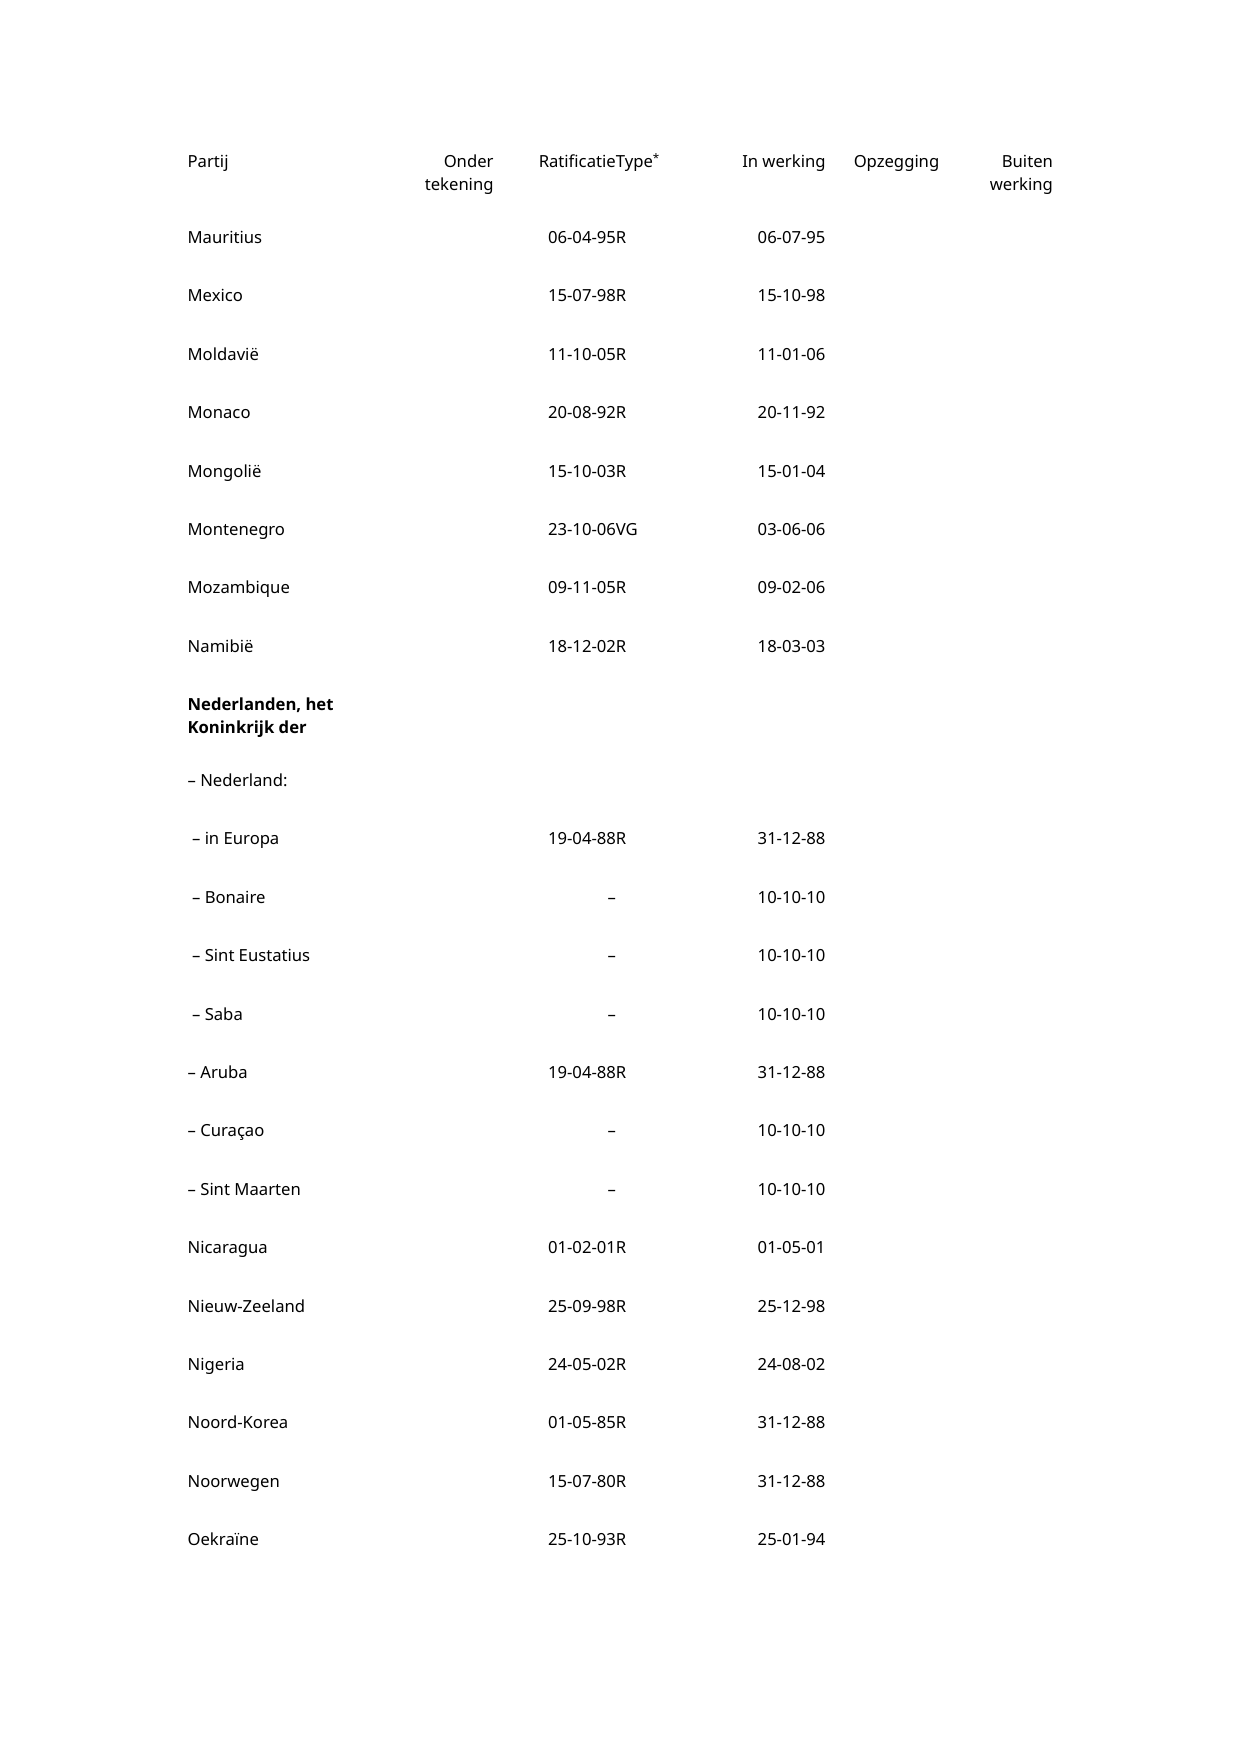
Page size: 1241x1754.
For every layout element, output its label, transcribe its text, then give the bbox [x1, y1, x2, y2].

table_cell 01-05-01 [703, 1236, 825, 1294]
table_cell R [616, 1061, 703, 1119]
table_cell [939, 1411, 1053, 1469]
table_cell 31-12-88 [703, 827, 825, 885]
table_cell – [493, 1119, 616, 1177]
table_cell R [616, 459, 703, 518]
table_cell [371, 1236, 493, 1294]
table_cell Noorwegen [188, 1470, 371, 1528]
table_cell [493, 693, 616, 768]
table_cell [616, 1119, 703, 1177]
table_cell [371, 1470, 493, 1528]
table_cell 23-10-06 [493, 518, 616, 576]
table_cell [939, 944, 1053, 1002]
table_cell VG [616, 518, 703, 576]
table_cell [939, 885, 1053, 944]
table_cell 25-12-98 [703, 1294, 825, 1353]
table_cell [616, 768, 703, 827]
table_cell [939, 693, 1053, 768]
table_cell 25-01-94 [703, 1528, 825, 1586]
table_cell 10-10-10 [703, 1178, 825, 1236]
table_cell [371, 1002, 493, 1061]
table_cell [939, 342, 1053, 401]
table_cell – Sint Eustatius [188, 944, 371, 1002]
table_cell Montenegro [188, 518, 371, 576]
table_cell [616, 1002, 703, 1061]
table_cell – Curaçao [188, 1119, 371, 1177]
table_cell 24-05-02 [493, 1353, 616, 1411]
table_cell [371, 1294, 493, 1353]
table_cell – [493, 1002, 616, 1061]
table_cell 10-10-10 [703, 1002, 825, 1061]
table_cell [371, 225, 493, 284]
table_cell 10-10-10 [703, 1119, 825, 1177]
table_cell [825, 1353, 939, 1411]
table_cell Noord-Korea [188, 1411, 371, 1469]
table_cell [939, 1119, 1053, 1177]
table_cell 01-05-85 [493, 1411, 616, 1469]
table_cell R [616, 1411, 703, 1469]
table_cell [703, 768, 825, 827]
table_cell [825, 225, 939, 284]
table_cell [939, 401, 1053, 459]
table_header Partij [188, 150, 371, 225]
table_cell R [616, 576, 703, 634]
table_cell [825, 827, 939, 885]
table_cell [825, 459, 939, 518]
table_cell [825, 693, 939, 768]
table_cell Mozambique [188, 576, 371, 634]
table_cell [939, 459, 1053, 518]
table_cell 19-04-88 [493, 1061, 616, 1119]
table_cell Namibië [188, 635, 371, 693]
table_cell – Nederland: [188, 768, 371, 827]
table_cell 06-04-95 [493, 225, 616, 284]
table_cell [825, 1178, 939, 1236]
table_cell 10-10-10 [703, 885, 825, 944]
table_cell [939, 768, 1053, 827]
table_cell Mauritius [188, 225, 371, 284]
table_cell Oekraïne [188, 1528, 371, 1586]
table_cell [371, 576, 493, 634]
table_cell 15-07-80 [493, 1470, 616, 1528]
table_cell – Saba [188, 1002, 371, 1061]
table_cell [939, 635, 1053, 693]
table_cell [825, 635, 939, 693]
table_cell [825, 944, 939, 1002]
table_cell [371, 944, 493, 1002]
table_cell – Sint Maarten [188, 1178, 371, 1236]
table_cell 03-06-06 [703, 518, 825, 576]
table_cell [371, 1178, 493, 1236]
table_cell 18-03-03 [703, 635, 825, 693]
table_cell 31-12-88 [703, 1470, 825, 1528]
table_cell Nederlanden, het Koninkrijk der [188, 693, 371, 768]
table_cell [825, 518, 939, 576]
table_cell [825, 1294, 939, 1353]
table_cell [825, 885, 939, 944]
table_cell [825, 342, 939, 401]
table_cell 11-10-05 [493, 342, 616, 401]
table_cell Mexico [188, 284, 371, 342]
table_header Buiten werking [939, 150, 1053, 225]
table_cell [939, 518, 1053, 576]
table_cell 31-12-88 [703, 1411, 825, 1469]
table_cell [939, 1528, 1053, 1586]
table_cell [939, 1178, 1053, 1236]
table_cell 18-12-02 [493, 635, 616, 693]
table_cell [939, 1061, 1053, 1119]
table_cell 15-10-98 [703, 284, 825, 342]
table_cell [371, 342, 493, 401]
table_cell 19-04-88 [493, 827, 616, 885]
table_cell R [616, 1528, 703, 1586]
table_cell – [493, 944, 616, 1002]
table_cell 11-01-06 [703, 342, 825, 401]
table_cell [371, 459, 493, 518]
table_cell – Bonaire [188, 885, 371, 944]
table_cell – [493, 1178, 616, 1236]
table_cell R [616, 1294, 703, 1353]
table_cell [616, 1178, 703, 1236]
table_cell R [616, 635, 703, 693]
table_cell R [616, 225, 703, 284]
table_cell 20-08-92 [493, 401, 616, 459]
table_cell [371, 768, 493, 827]
table_cell [371, 1061, 493, 1119]
table_cell [371, 1411, 493, 1469]
table_cell Nieuw-Zeeland [188, 1294, 371, 1353]
table_cell R [616, 342, 703, 401]
table_cell [939, 827, 1053, 885]
table_cell – Aruba [188, 1061, 371, 1119]
table_cell [371, 1119, 493, 1177]
table_cell [371, 693, 493, 768]
table_cell 06-07-95 [703, 225, 825, 284]
table_cell [939, 1353, 1053, 1411]
table_cell [371, 401, 493, 459]
table_header Type* [616, 150, 703, 225]
table_header Onder tekening [371, 150, 493, 225]
table_cell – [493, 885, 616, 944]
table_cell R [616, 1236, 703, 1294]
table_cell – in Europa [188, 827, 371, 885]
table_cell 25-09-98 [493, 1294, 616, 1353]
table_cell [825, 1119, 939, 1177]
table_cell [825, 1411, 939, 1469]
table_cell Nicaragua [188, 1236, 371, 1294]
table_cell [493, 768, 616, 827]
table_cell [371, 1528, 493, 1586]
table_cell 01-02-01 [493, 1236, 616, 1294]
table_cell [371, 284, 493, 342]
table_cell [939, 1294, 1053, 1353]
table_cell R [616, 1470, 703, 1528]
table_cell [371, 635, 493, 693]
table_cell 10-10-10 [703, 944, 825, 1002]
table_cell [616, 693, 703, 768]
table_cell 09-02-06 [703, 576, 825, 634]
table_cell 15-07-98 [493, 284, 616, 342]
table_cell [825, 768, 939, 827]
table_cell [939, 1470, 1053, 1528]
table_cell [371, 885, 493, 944]
table_header In werking [703, 150, 825, 225]
table_cell 24-08-02 [703, 1353, 825, 1411]
table_cell [825, 1061, 939, 1119]
table_cell 09-11-05 [493, 576, 616, 634]
table_cell [939, 1236, 1053, 1294]
table_cell [939, 1002, 1053, 1061]
table_cell [825, 1236, 939, 1294]
table_cell [825, 401, 939, 459]
table_cell R [616, 401, 703, 459]
table_cell R [616, 1353, 703, 1411]
table_cell [939, 225, 1053, 284]
table_header Opzegging [825, 150, 939, 225]
table_cell [825, 576, 939, 634]
table_cell R [616, 284, 703, 342]
table_cell [825, 1528, 939, 1586]
table_cell [825, 1002, 939, 1061]
table_cell [825, 284, 939, 342]
table_cell Nigeria [188, 1353, 371, 1411]
table_cell [703, 693, 825, 768]
table_cell 15-01-04 [703, 459, 825, 518]
table_cell [371, 518, 493, 576]
table_cell Monaco [188, 401, 371, 459]
table_header Ratificatie [493, 150, 616, 225]
table_cell [825, 1470, 939, 1528]
table_cell 31-12-88 [703, 1061, 825, 1119]
table_cell R [616, 827, 703, 885]
table_cell [371, 827, 493, 885]
table_cell [616, 885, 703, 944]
table_cell [371, 1353, 493, 1411]
table_cell Moldavië [188, 342, 371, 401]
table_cell [939, 576, 1053, 634]
table_cell [939, 284, 1053, 342]
table_cell 25-10-93 [493, 1528, 616, 1586]
table_cell 20-11-92 [703, 401, 825, 459]
table_cell 15-10-03 [493, 459, 616, 518]
table_cell [616, 944, 703, 1002]
table_cell Mongolië [188, 459, 371, 518]
